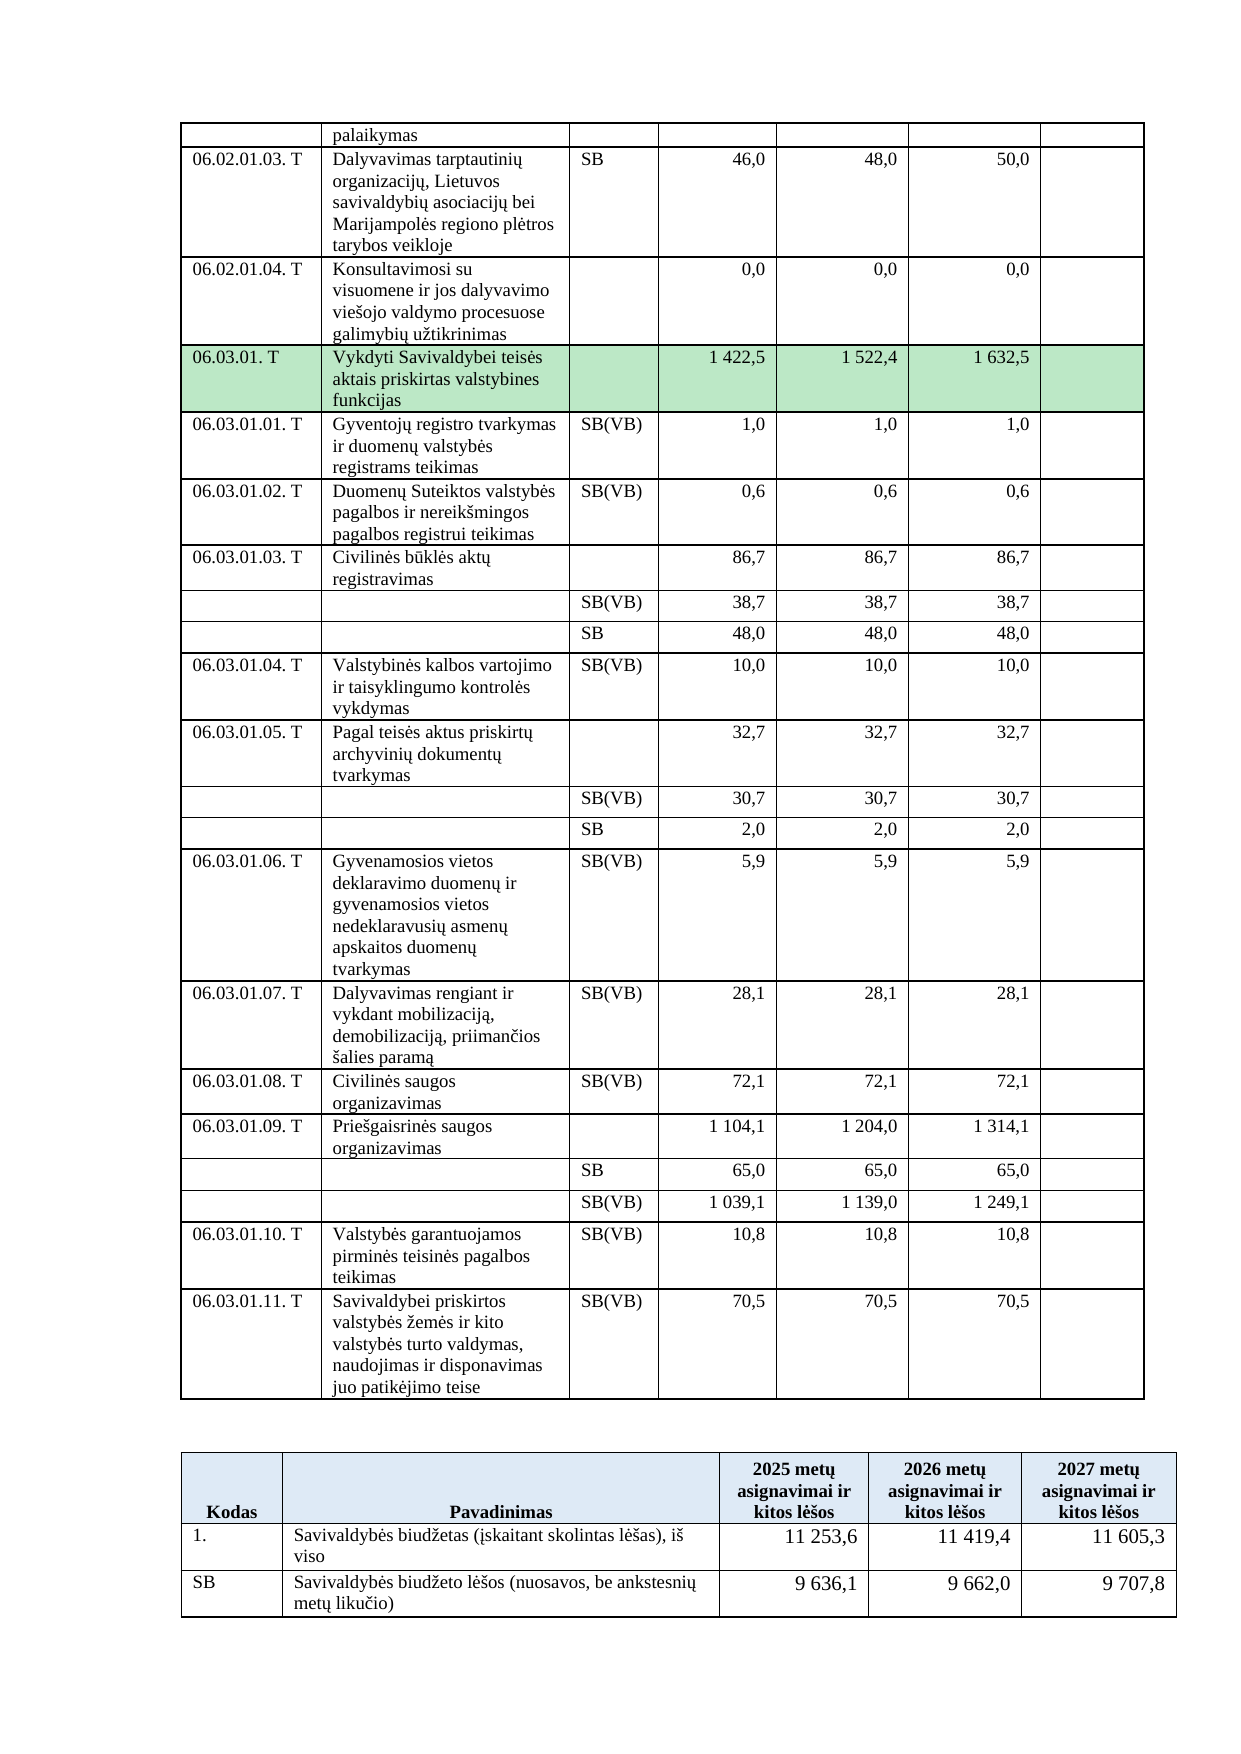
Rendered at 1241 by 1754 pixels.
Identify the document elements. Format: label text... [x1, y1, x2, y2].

table_cell SB(VB) [570, 1070, 658, 1113]
table_header 2025 metų asignavimai ir kitos lėšos [720, 1453, 868, 1523]
table_cell 32,7 [909, 721, 1040, 786]
table_cell 10,8 [659, 1223, 776, 1288]
table_cell [1145, 478, 1149, 544]
table_cell SB(VB) [570, 1191, 658, 1221]
table_cell SB(VB) [570, 787, 658, 817]
table_cell [1041, 1070, 1143, 1113]
table_cell [1145, 1113, 1149, 1158]
table_cell [182, 124, 321, 146]
table_cell [909, 124, 1040, 146]
table_cell [1149, 719, 1175, 786]
table_cell [1145, 411, 1149, 478]
table_header Pavadinimas [283, 1453, 719, 1523]
table_cell 06.02.01.04. T [182, 258, 321, 344]
table_cell [1145, 719, 1149, 786]
table_cell [1145, 122, 1149, 146]
table_cell [1041, 1115, 1143, 1158]
table_cell [1149, 411, 1175, 478]
table_cell 10,8 [909, 1223, 1040, 1288]
table_cell 70,5 [777, 1290, 908, 1397]
table_cell [1149, 256, 1175, 344]
table_header [177, 118, 1181, 1621]
table_cell Vykdyti Savivaldybei teisės aktais priskirtas valstybines funkcijas [322, 346, 569, 411]
table_cell [322, 787, 569, 817]
table_cell 50,0 [909, 148, 1040, 256]
table_cell 9 636,1 [720, 1571, 868, 1616]
table_cell [1145, 621, 1149, 652]
table_cell [1149, 786, 1175, 817]
table_cell SB(VB) [570, 654, 658, 719]
table_cell SB(VB) [570, 850, 658, 979]
table_cell [182, 787, 321, 817]
table_cell 70,5 [909, 1290, 1040, 1397]
table_cell 86,7 [909, 546, 1040, 589]
table_cell Priešgaisrinės saugos organizavimas [322, 1115, 569, 1158]
table_cell [1041, 654, 1143, 719]
table_cell 48,0 [659, 622, 776, 652]
table_cell Savivaldybei priskirtos valstybės žemės ir kito valstybės turto valdymas, naudojimas ir disponavimas juo patikėjimo teise [322, 1290, 569, 1397]
table_cell Gyventojų registro tvarkymas ir duomenų valstybės registrams teikimas [322, 413, 569, 478]
table_cell 0,6 [777, 480, 908, 544]
table_cell 0,6 [909, 480, 1040, 544]
table_cell 06.03.01.02. T [182, 480, 321, 544]
table_cell SB(VB) [570, 1290, 658, 1397]
table_cell [1041, 591, 1143, 621]
table_cell 48,0 [777, 622, 908, 652]
table_cell 5,9 [777, 850, 908, 979]
table_cell 06.03.01. T [182, 346, 321, 411]
table_cell [1041, 124, 1143, 146]
table_cell 10,8 [777, 1223, 908, 1288]
table_cell 38,7 [777, 591, 908, 621]
table_cell [1149, 621, 1175, 652]
table_cell 06.03.01.11. T [182, 1290, 321, 1397]
table_cell 48,0 [777, 148, 908, 256]
table_cell [1145, 1221, 1149, 1288]
table_cell 28,1 [777, 982, 908, 1068]
table_cell [182, 1159, 321, 1189]
table_cell [322, 591, 569, 621]
table_cell 30,7 [659, 787, 776, 817]
table_cell [182, 1191, 321, 1221]
table_cell [1149, 122, 1175, 146]
table_cell [1041, 1223, 1143, 1288]
table_cell 70,5 [659, 1290, 776, 1397]
table_cell SB(VB) [570, 982, 658, 1068]
table_cell SB [570, 1159, 658, 1189]
table_cell 1 204,0 [777, 1115, 908, 1158]
table_cell 06.03.01.09. T [182, 1115, 321, 1158]
table_cell 2,0 [659, 818, 776, 848]
table_cell [1145, 786, 1149, 817]
table_cell 1 139,0 [777, 1191, 908, 1221]
table_cell [570, 124, 658, 146]
table_cell [322, 818, 569, 848]
table_cell 11 605,3 [1022, 1524, 1176, 1569]
table_cell [570, 346, 658, 411]
table_cell [1145, 980, 1149, 1068]
table_cell [322, 622, 569, 652]
table_cell SB [570, 622, 658, 652]
table_cell [1149, 1221, 1175, 1288]
table_cell [1149, 1068, 1175, 1113]
table_cell 06.03.01.01. T [182, 413, 321, 478]
table_cell Dalyvavimas tarptautinių organizacijų, Lietuvos savivaldybių asociacijų bei Marijampolės regiono plėtros tarybos veikloje [322, 148, 569, 256]
table_cell Pagal teisės aktus priskirtų archyvinių dokumentų tvarkymas [322, 721, 569, 786]
table_cell Civilinės saugos organizavimas [322, 1070, 569, 1113]
table_cell Savivaldybės biudžeto lėšos (nuosavos, be ankstesnių metų likučio) [283, 1571, 719, 1616]
table_cell [1041, 258, 1143, 344]
table_cell 38,7 [659, 591, 776, 621]
table_cell Valstybinės kalbos vartojimo ir taisyklingumo kontrolės vykdymas [322, 654, 569, 719]
table_cell [570, 721, 658, 786]
table_cell [1041, 1159, 1143, 1189]
table_cell 72,1 [777, 1070, 908, 1113]
table_cell [322, 1159, 569, 1189]
table_cell 65,0 [659, 1159, 776, 1189]
table_cell 72,1 [909, 1070, 1040, 1113]
table_cell [1041, 982, 1143, 1068]
table_cell 06.03.01.03. T [182, 546, 321, 589]
table_cell [1041, 850, 1143, 979]
table_cell [1145, 1288, 1149, 1397]
table_cell SB(VB) [570, 591, 658, 621]
table_cell [1145, 1190, 1149, 1221]
table_cell Civilinės būklės aktų registravimas [322, 546, 569, 589]
table_cell [322, 1191, 569, 1221]
table_cell [570, 258, 658, 344]
table_cell 10,0 [659, 654, 776, 719]
table_cell [1041, 546, 1143, 589]
table_cell 1 314,1 [909, 1115, 1040, 1158]
table_cell [1149, 848, 1175, 979]
table_cell 38,7 [909, 591, 1040, 621]
table_cell SB [182, 1571, 282, 1616]
table_cell [1149, 1288, 1175, 1397]
table_cell 1,0 [659, 413, 776, 478]
table_cell [1041, 787, 1143, 817]
table_cell [570, 546, 658, 589]
table_cell 1 039,1 [659, 1191, 776, 1221]
table_cell [1145, 146, 1149, 256]
table_cell [1149, 980, 1175, 1068]
table_cell 1 522,4 [777, 346, 908, 411]
table_cell 06.03.01.08. T [182, 1070, 321, 1113]
table_cell 10,0 [909, 654, 1040, 719]
table_cell [1041, 480, 1143, 544]
table_cell 86,7 [659, 546, 776, 589]
table_cell 1,0 [909, 413, 1040, 478]
table_cell [1149, 544, 1175, 589]
table_cell 32,7 [659, 721, 776, 786]
table_cell 28,1 [909, 982, 1040, 1068]
table_cell Konsultavimosi su visuomene ir jos dalyvavimo viešojo valdymo procesuose galimybių užtikrinimas [322, 258, 569, 344]
table_cell 65,0 [777, 1159, 908, 1189]
table_cell [1149, 344, 1175, 411]
table_cell 9 707,8 [1022, 1571, 1176, 1616]
table_cell 0,0 [909, 258, 1040, 344]
table_cell 30,7 [777, 787, 908, 817]
table_cell [1145, 1158, 1149, 1189]
table_cell 48,0 [909, 622, 1040, 652]
table_cell palaikymas [322, 124, 569, 146]
table_cell 11 253,6 [720, 1524, 868, 1569]
table_cell [1149, 478, 1175, 544]
table_cell 1 104,1 [659, 1115, 776, 1158]
table_cell [1149, 1113, 1175, 1158]
table_cell [1041, 346, 1143, 411]
table_cell 46,0 [659, 148, 776, 256]
table_cell 0,0 [777, 258, 908, 344]
table_cell 1. [182, 1524, 282, 1569]
table_cell [182, 591, 321, 621]
table_cell [1041, 622, 1143, 652]
table_cell [1041, 1191, 1143, 1221]
table_cell 2,0 [909, 818, 1040, 848]
table_cell [1149, 1158, 1175, 1189]
table_cell 30,7 [909, 787, 1040, 817]
table_cell 0,6 [659, 480, 776, 544]
table_cell [777, 124, 908, 146]
table_cell [182, 818, 321, 848]
table_cell 1 632,5 [909, 346, 1040, 411]
table_cell [182, 622, 321, 652]
table_cell [1145, 817, 1149, 848]
table_cell 9 662,0 [869, 1571, 1021, 1616]
table_cell 1 249,1 [909, 1191, 1040, 1221]
table_cell [1145, 544, 1149, 589]
table_cell Savivaldybės biudžetas (įskaitant skolintas lėšas), iš viso [283, 1524, 719, 1569]
table_cell SB [570, 148, 658, 256]
table_cell Gyvenamosios vietos deklaravimo duomenų ir gyvenamosios vietos nedeklaravusių asmenų apskaitos duomenų tvarkymas [322, 850, 569, 979]
table_cell [1041, 148, 1143, 256]
table_cell 5,9 [909, 850, 1040, 979]
table_cell [1145, 344, 1149, 411]
table_cell 72,1 [659, 1070, 776, 1113]
table_cell Duomenų Suteiktos valstybės pagalbos ir nereikšmingos pagalbos registrui teikimas [322, 480, 569, 544]
table_cell 0,0 [659, 258, 776, 344]
table_cell [1041, 818, 1143, 848]
table_cell Dalyvavimas rengiant ir vykdant mobilizaciją, demobilizaciją, priimančios šalies paramą [322, 982, 569, 1068]
table_cell 1,0 [777, 413, 908, 478]
table_cell 11 419,4 [869, 1524, 1021, 1569]
table_cell [1041, 413, 1143, 478]
table_cell SB(VB) [570, 413, 658, 478]
table_cell 06.02.01.03. T [182, 148, 321, 256]
table_cell SB(VB) [570, 480, 658, 544]
table_cell [1149, 817, 1175, 848]
table_cell 65,0 [909, 1159, 1040, 1189]
table_cell [1149, 652, 1175, 719]
table_cell 86,7 [777, 546, 908, 589]
table_cell [570, 1115, 658, 1158]
table_cell [1145, 590, 1149, 621]
table_cell Valstybės garantuojamos pirminės teisinės pagalbos teikimas [322, 1223, 569, 1288]
table_cell [1145, 848, 1149, 979]
table_cell SB [570, 818, 658, 848]
table_cell [1149, 146, 1175, 256]
table_cell [1145, 1068, 1149, 1113]
table_cell 06.03.01.10. T [182, 1223, 321, 1288]
table_cell 1 422,5 [659, 346, 776, 411]
table_cell [1145, 256, 1149, 344]
table_header Kodas [182, 1453, 282, 1523]
table_cell 5,9 [659, 850, 776, 979]
table_cell [1149, 1190, 1175, 1221]
table_cell SB(VB) [570, 1223, 658, 1288]
table_cell [1041, 1290, 1143, 1397]
table_header 2026 metų asignavimai ir kitos lėšos [869, 1453, 1021, 1523]
table_cell 06.03.01.06. T [182, 850, 321, 979]
table_cell 10,0 [777, 654, 908, 719]
table_cell 06.03.01.04. T [182, 654, 321, 719]
table_header 2027 metų asignavimai ir kitos lėšos [1022, 1453, 1176, 1523]
table_cell 32,7 [777, 721, 908, 786]
table_cell 06.03.01.07. T [182, 982, 321, 1068]
table_cell 06.03.01.05. T [182, 721, 321, 786]
table_cell [1041, 721, 1143, 786]
table_cell [1145, 652, 1149, 719]
table_cell 2,0 [777, 818, 908, 848]
table_cell 28,1 [659, 982, 776, 1068]
table_cell [659, 124, 776, 146]
table_cell [1149, 590, 1175, 621]
